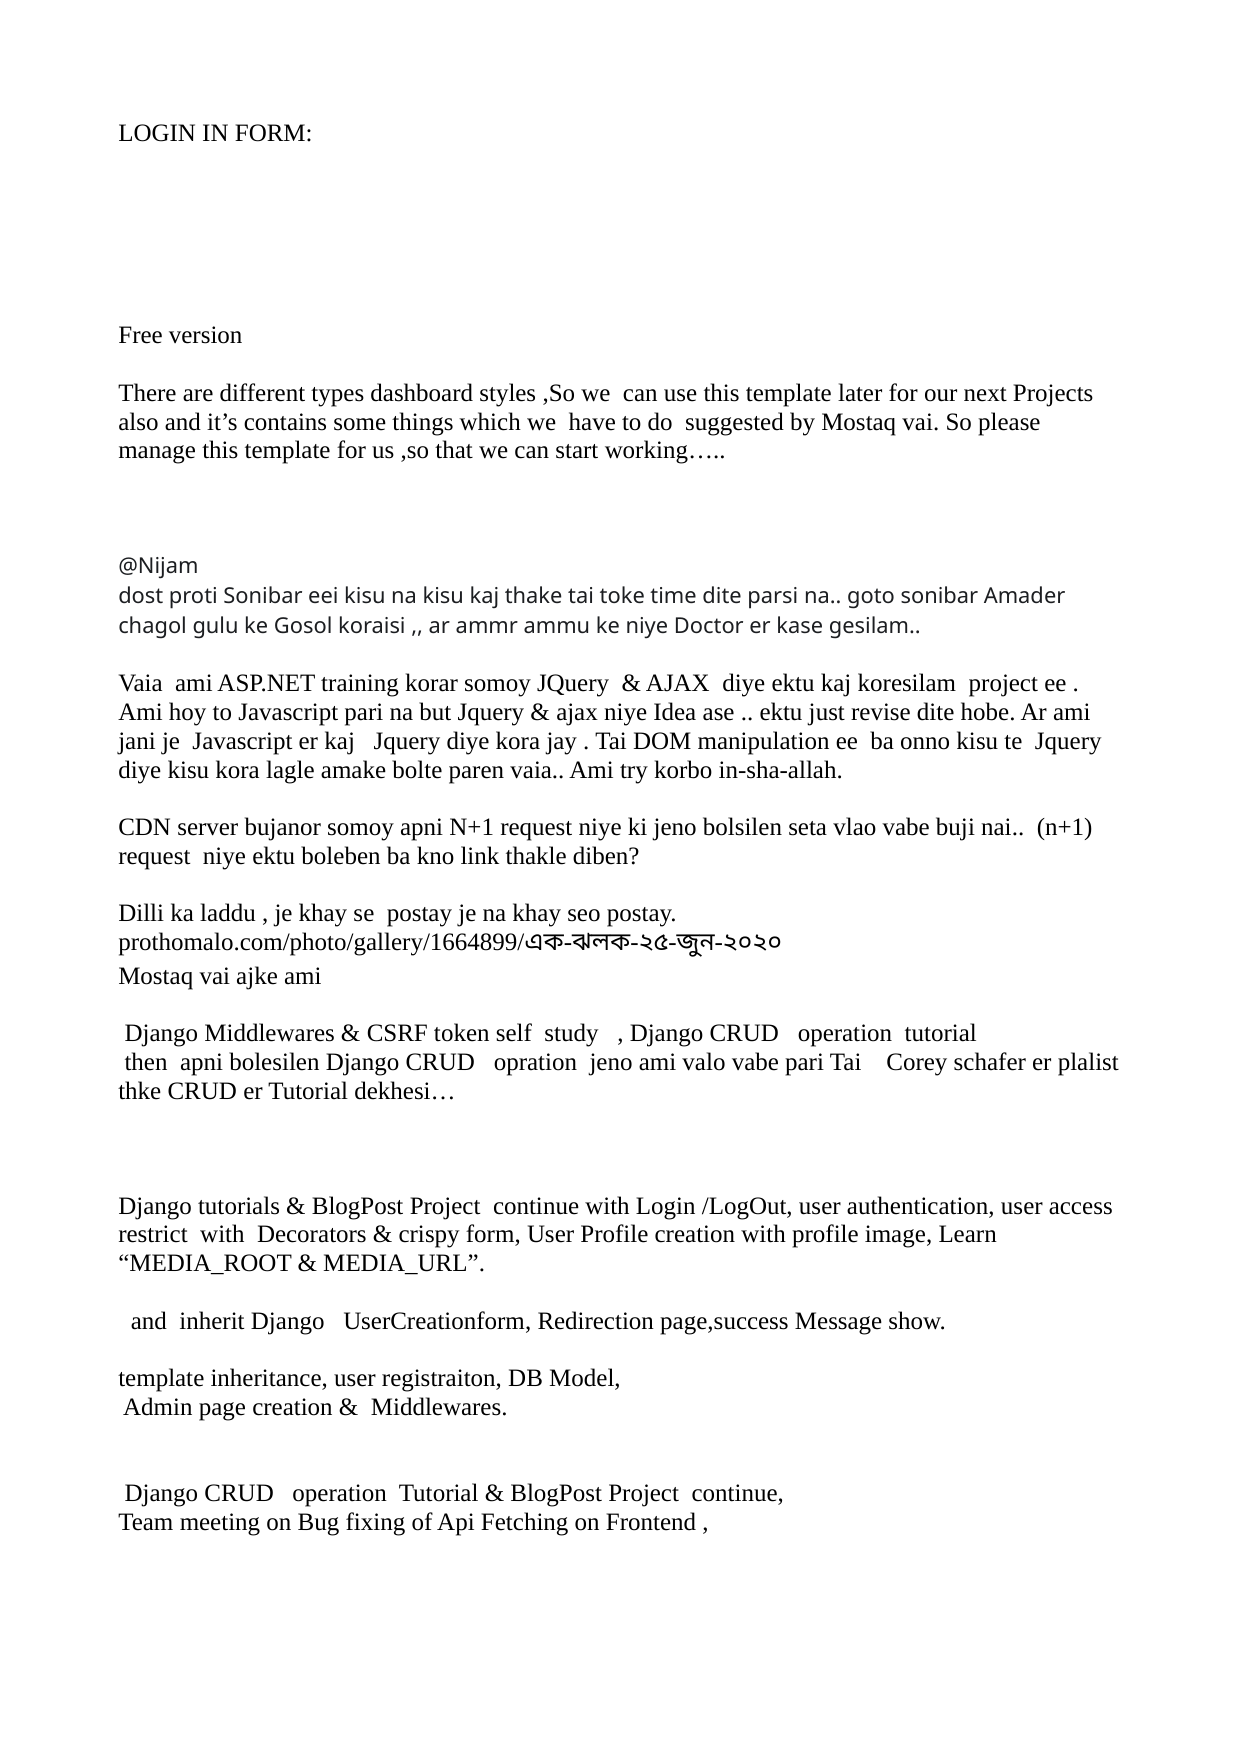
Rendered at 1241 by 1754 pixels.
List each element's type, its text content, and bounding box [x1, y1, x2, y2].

text Team meeting on Bug fixing of Api Fetching on Frontend , [118, 1507, 1122, 1536]
text Vaia ami ASP.NET training korar somoy JQuery & AJAX diye ektu kaj koresilam project ee . Ami hoy to Javascript pari na but Jquery & ajax niye Idea ase .. ektu just revise dite hobe. Ar ami jani je Javascript er kaj Jquery diye kora jay . Tai DOM manipulation ee ba onno kisu te Jquery diye kisu kora lagle amake bolte paren vaia.. Ami try korbo in-sha-allah. [118, 668, 1122, 783]
text manage this template for us ,so that we can start working….. [118, 435, 1122, 464]
text Admin page creation & Middlewares. [118, 1392, 1122, 1421]
text LOGIN IN FORM: [118, 118, 1122, 147]
text Django tutorials & BlogPost Project continue with Login /LogOut, user authentication, user access restrict with Decorators & crispy form, User Profile creation with profile image, Learn “MEDIA_ROOT & MEDIA_URL”. [118, 1191, 1122, 1277]
text Django CRUD operation Tutorial & BlogPost Project continue, [118, 1478, 1122, 1507]
text template inheritance, user registraiton, DB Model, [118, 1363, 1122, 1392]
text dost proti Sonibar eei kisu na kisu kaj thake tai toke time dite parsi na.. goto sonibar Amader chagol gulu ke Gosol koraisi ,, ar ammr ammu ke niye Doctor er kase gesilam.. [118, 580, 1122, 640]
text CDN server bujanor somoy apni N+1 request niye ki jeno bolsilen seta vlao vabe buji nai.. (n+1) request niye ektu boleben ba kno link thakle diben? [118, 812, 1122, 870]
text Dilli ka laddu , je khay se postay je na khay seo postay. [118, 898, 1122, 927]
text then apni bolesilen Django CRUD opration jeno ami valo vabe pari Tai Corey schafer er plalist thke CRUD er Tutorial dekhesi… [118, 1047, 1122, 1104]
text @Nijam [118, 550, 1122, 580]
text prothomalo.com/photo/gallery/1664899/এক-ঝলক-২৫-জুন-২০২০ [118, 927, 1122, 961]
text There are different types dashboard styles ,So we can use this template later for our next Projects also and it’s contains some things which we have to do suggested by Mostaq vai. So please [118, 378, 1122, 435]
text and inherit Django UserCreationform, Redirection page,success Message show. [118, 1306, 1122, 1334]
text Django Middlewares & CSRF token self study , Django CRUD operation tutorial [118, 1018, 1122, 1047]
text Mostaq vai ajke ami [118, 961, 1122, 989]
text Free version [118, 320, 1122, 349]
